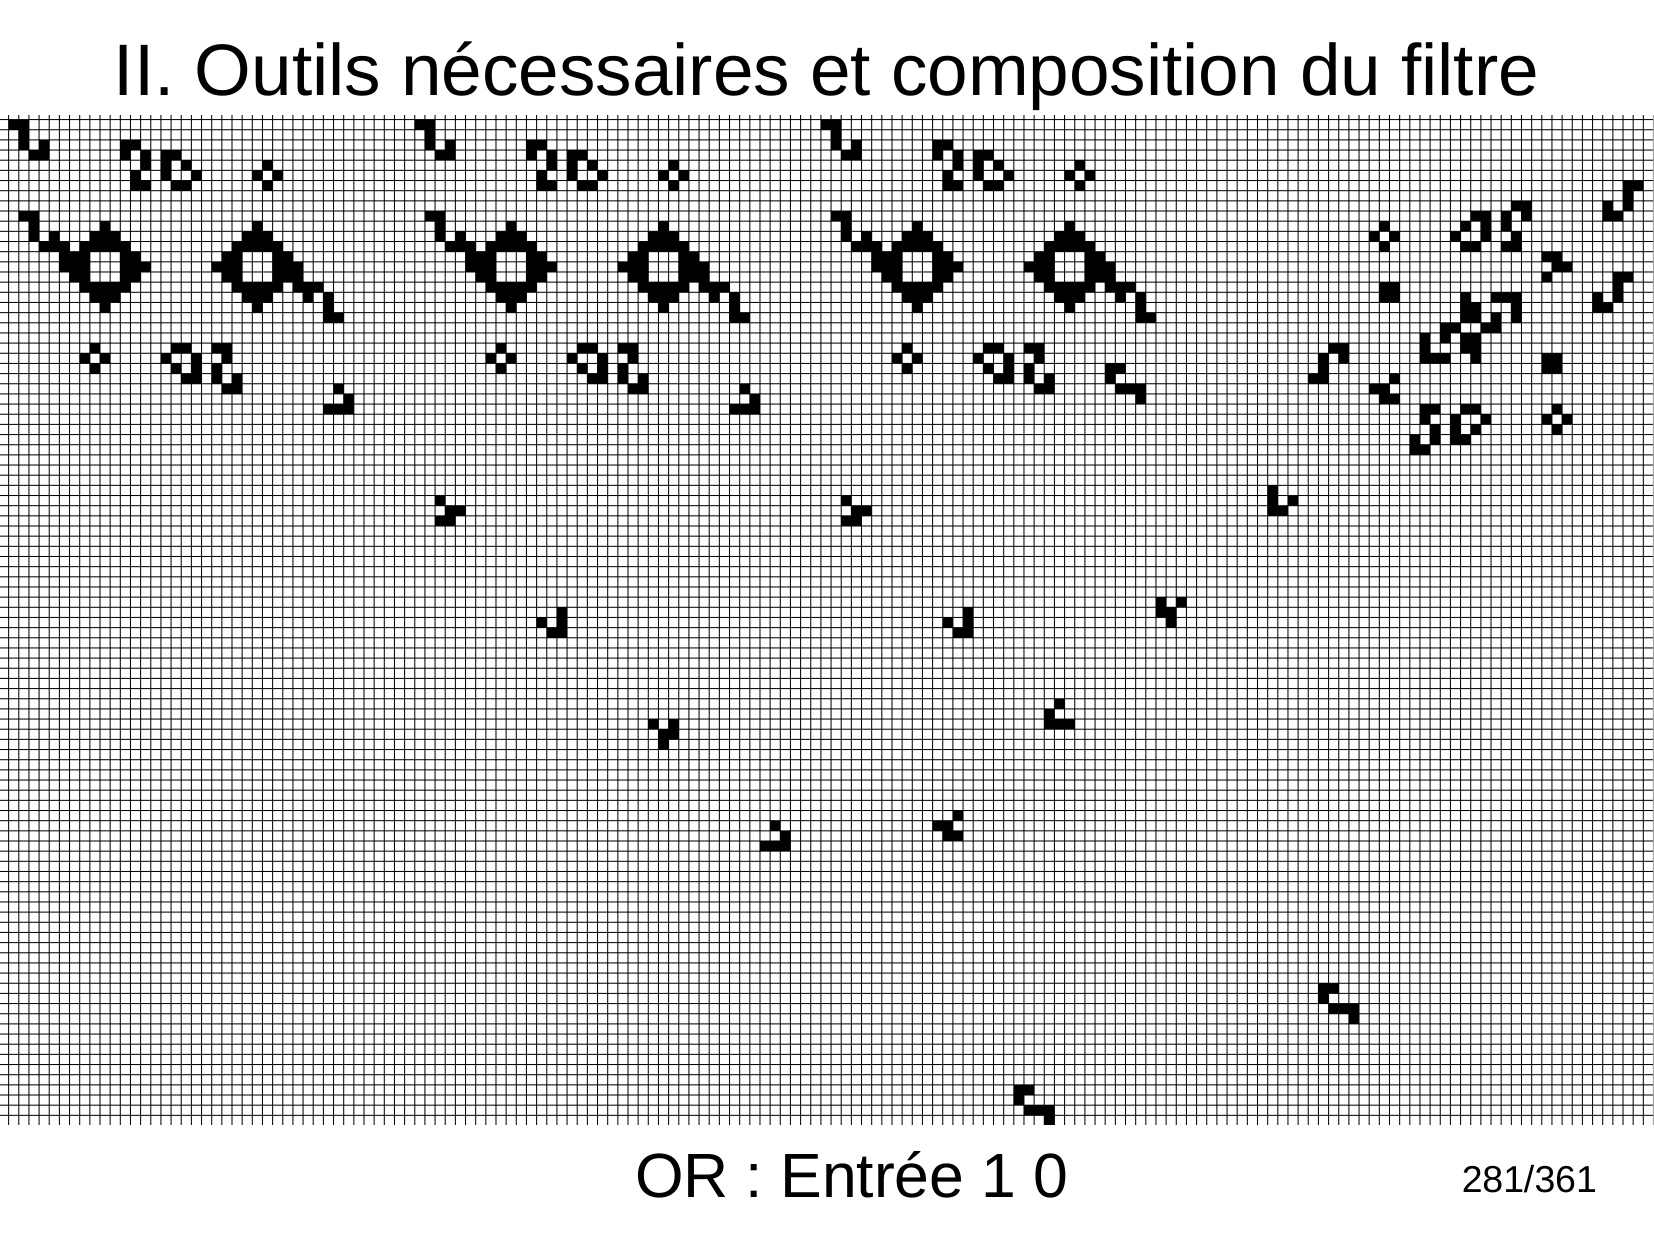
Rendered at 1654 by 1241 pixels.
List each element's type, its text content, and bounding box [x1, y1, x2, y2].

text_box <number>/361 [1447, 1151, 1654, 1209]
picture [0, 115, 1654, 1125]
title II. Outils nécessaires et composition du filtre [82, 0, 1572, 174]
text_box OR : Entrée 1 0 [620, 1133, 1084, 1219]
